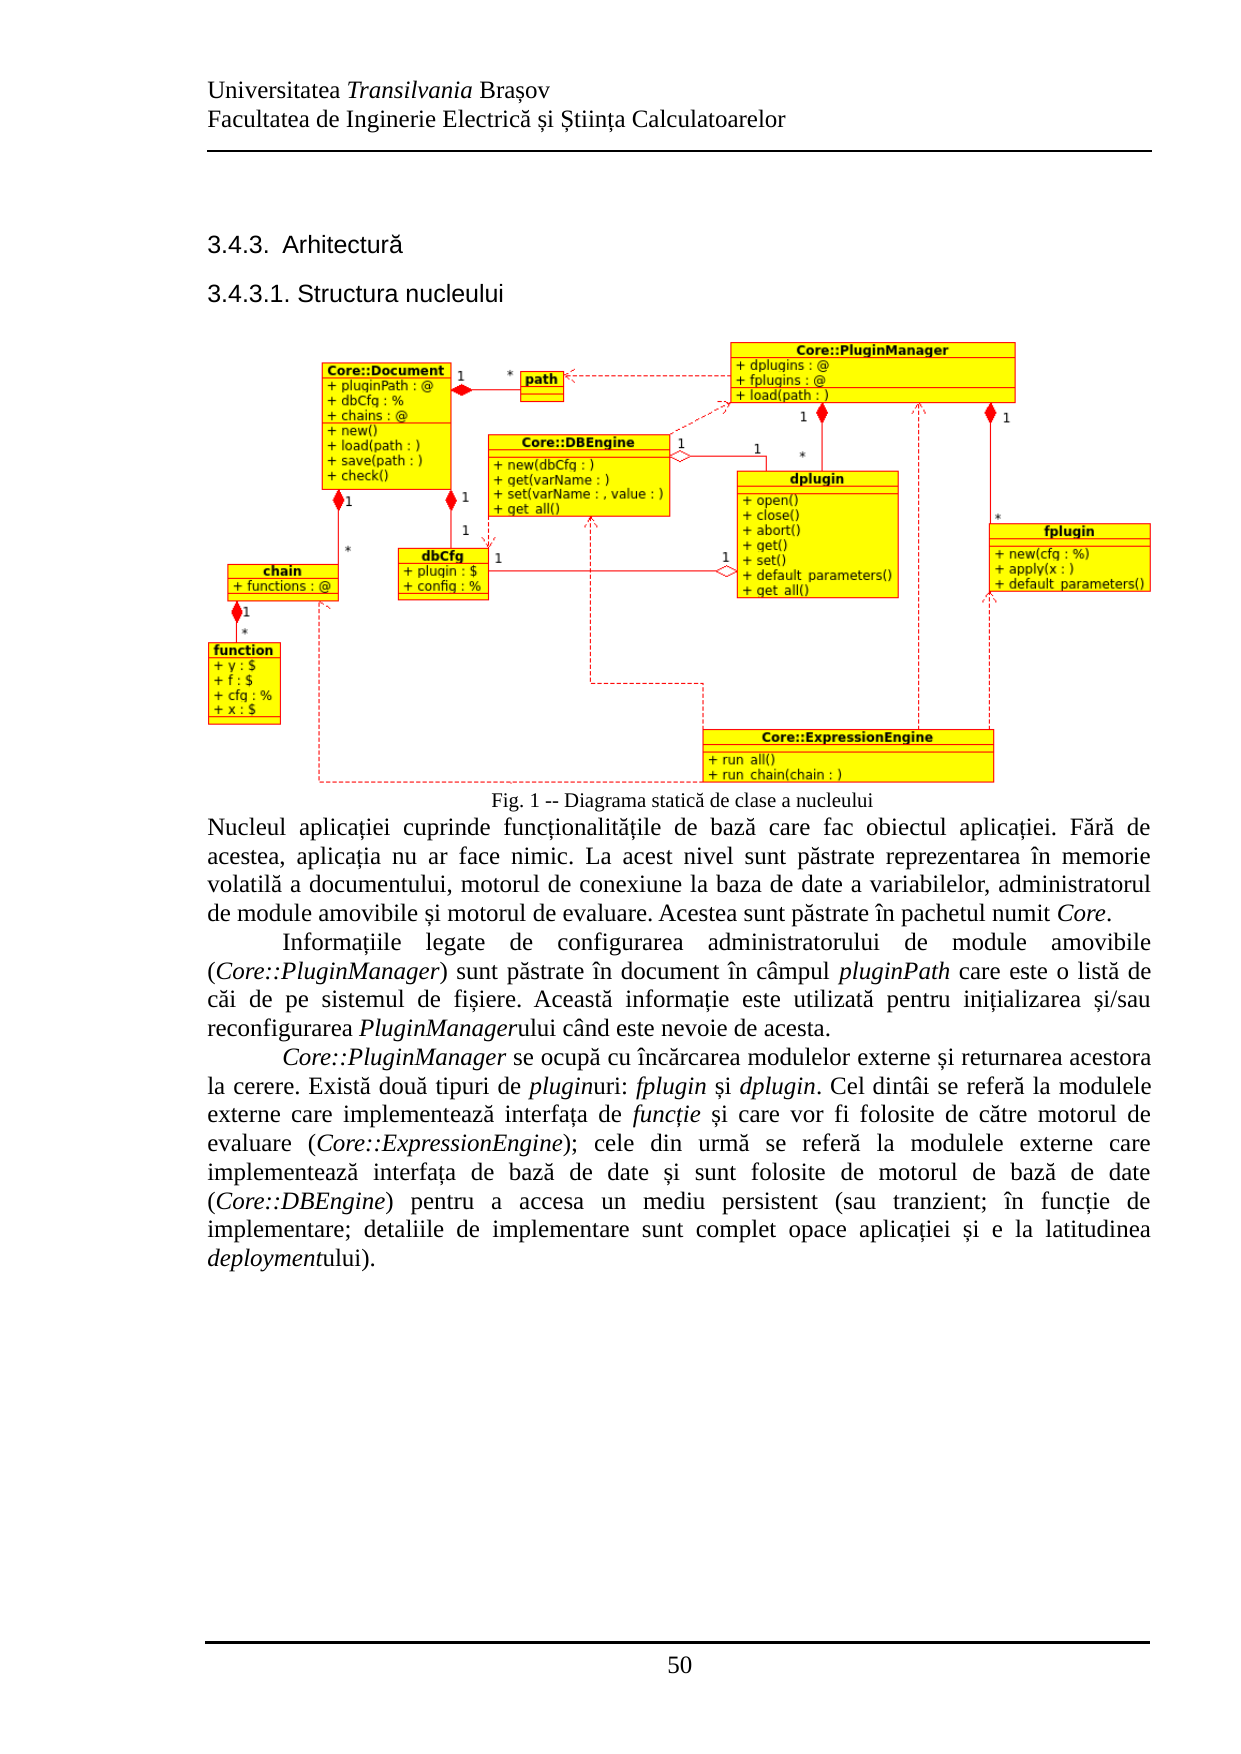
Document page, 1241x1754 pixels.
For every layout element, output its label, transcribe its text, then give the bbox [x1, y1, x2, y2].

subtitle Structura nucleului [207, 279, 1023, 308]
text Core::PluginManager se ocupă cu încărcarea modulelor externe și returnarea acestora la cerere. Există două tipuri de pluginuri: fplugin și dplugin. Cel dintâi se referă la modulele externe care implementează interfața de funcție și care vor fi folosite de către motorul de evaluare (Core::ExpressionEngine); cele din urmă se referă la modulele externe care implementează interfața de bază de date și sunt folosite de motorul de bază de date (Core::DBEngine) pentru a accesa un mediu persistent (sau tranzient; în funcție de implementare; detaliile de implementare sunt complet opace aplicației și e la latitudinea deploymentului). [207, 1042, 1152, 1272]
text Informațiile legate de configurarea administratorului de module amovibile (Core::PluginManager) sunt păstrate în document în câmpul pluginPath care este o listă de căi de pe sistemul de fișiere. Această informație este utilizată pentru inițializarea și/sau reconfigurarea PluginManagerului când este nevoie de acesta. [207, 927, 1152, 1042]
text Nucleul aplicației cuprinde funcționalitățile de bază care fac obiectul aplicației. Fără de acestea, aplicația nu ar face nimic. La acest nivel sunt păstrate reprezentarea în memorie volatilă a documentului, motorul de conexiune la baza de date a variabilelor, administratorul de module amovibile și motorul de evaluare. Acestea sunt păstrate în pachetul numit Core. [207, 812, 1152, 927]
subtitle Arhitectură [207, 229, 1152, 258]
text Fig. 1 -- Diagrama statică de clase a nucleului [207, 788, 1158, 812]
picture [207, 341, 1153, 788]
